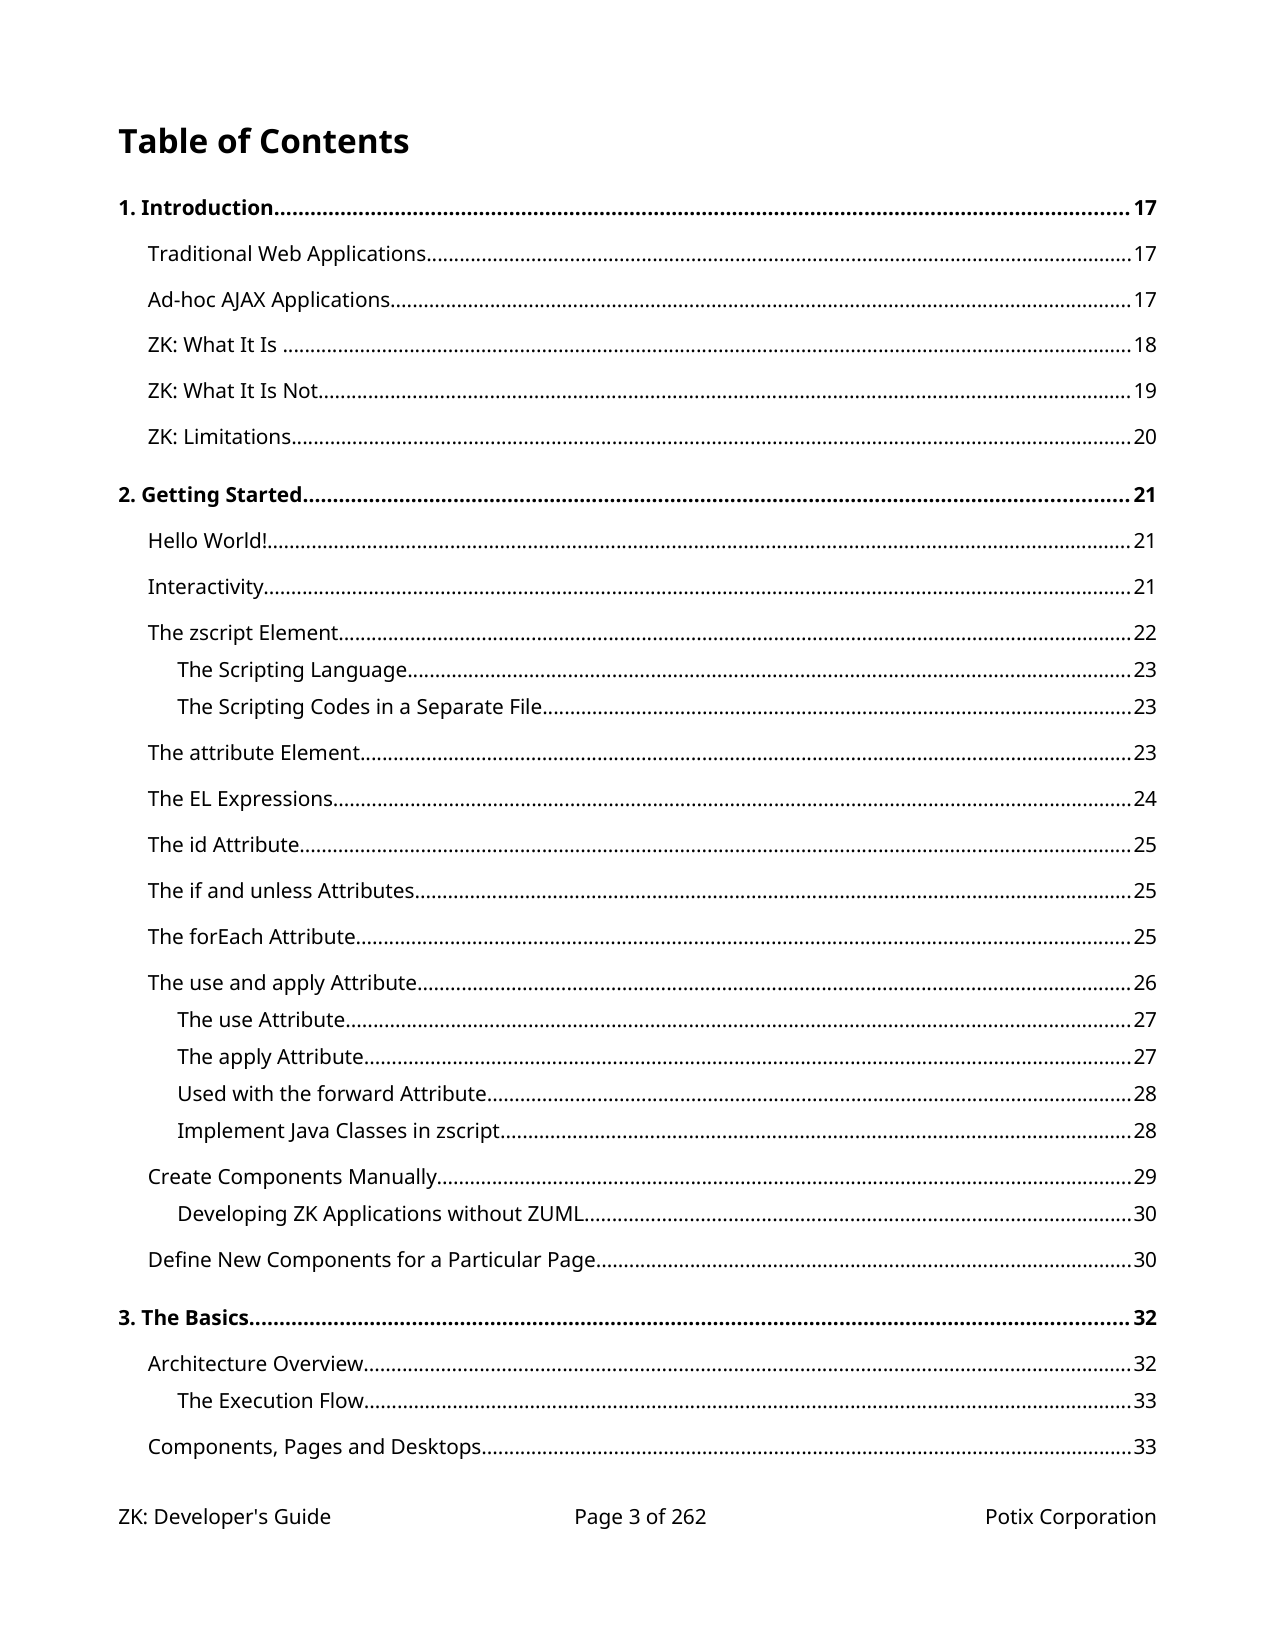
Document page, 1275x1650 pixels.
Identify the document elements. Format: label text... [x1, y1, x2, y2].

text Components, Pages and Desktops 33 [148, 1432, 1157, 1460]
text The Scripting Codes in a Separate File 23 [177, 692, 1157, 720]
text 1. Introduction 17 [118, 193, 1157, 221]
text The attribute Element 23 [148, 738, 1157, 766]
text 2. Getting Started 21 [118, 480, 1157, 508]
text Architecture Overview 32 [148, 1349, 1157, 1377]
text Used with the forward Attribute 28 [177, 1079, 1157, 1107]
text The EL Expressions 24 [148, 784, 1157, 812]
text The forEach Attribute 25 [148, 922, 1157, 950]
text ZK: Limitations 20 [148, 422, 1157, 451]
text ZK: What It Is 18 [148, 331, 1157, 359]
text The id Attribute 25 [148, 830, 1157, 858]
text Hello World! 21 [148, 526, 1157, 554]
text The use and apply Attribute 26 [148, 968, 1157, 996]
text Implement Java Classes in zscript 28 [177, 1116, 1157, 1144]
text Interactivity 21 [148, 572, 1157, 600]
text The Execution Flow 33 [177, 1386, 1157, 1414]
text ZK: What It Is Not 19 [148, 377, 1157, 405]
text The if and unless Attributes 25 [148, 876, 1157, 904]
subtitle Table of Contents [118, 118, 1157, 163]
text 3. The Basics 32 [118, 1303, 1157, 1331]
text The use Attribute 27 [177, 1005, 1157, 1033]
text The zscript Element 22 [148, 618, 1157, 646]
text Create Components Manually 29 [148, 1162, 1157, 1190]
text The apply Attribute 27 [177, 1042, 1157, 1070]
text Define New Components for a Particular Page 30 [148, 1245, 1157, 1273]
text Traditional Web Applications 17 [148, 239, 1157, 267]
text Developing ZK Applications without ZUML 30 [177, 1199, 1157, 1227]
text The Scripting Language 23 [177, 655, 1157, 683]
text Ad-hoc AJAX Applications 17 [148, 285, 1157, 313]
